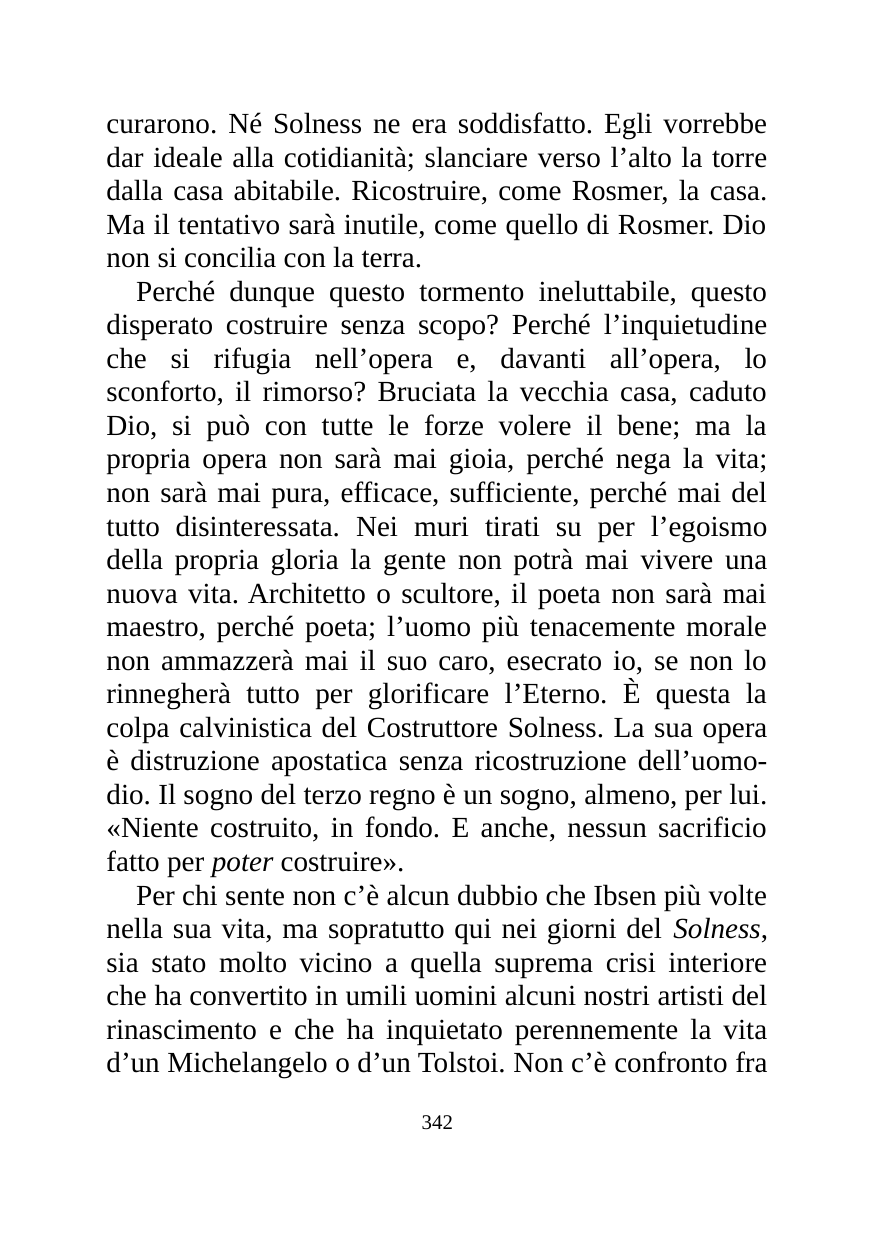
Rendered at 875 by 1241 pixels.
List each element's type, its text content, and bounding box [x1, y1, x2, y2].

text curarono. Né Solness ne era soddisfatto. Egli vorrebbe dar ideale alla cotidianità; slanciare verso l’alto la torre dalla casa abitabile. Ricostruire, come Rosmer, la casa. Ma il tentativo sarà inutile, come quello di Rosmer. Dio non si concilia con la terra. [106, 106, 768, 274]
text Perché dunque questo tormento ineluttabile, questo disperato costruire senza scopo? Perché l’inquietudine che si rifugia nell’opera e, davanti all’opera, lo sconforto, il rimorso? Bruciata la vecchia casa, caduto Dio, si può con tutte le forze volere il bene; ma la propria opera non sarà mai gioia, perché nega la vita; non sarà mai pura, efficace, sufficiente, perché mai del tutto disinteressata. Nei muri tirati su per l’egoismo della propria gloria la gente non potrà mai vivere una nuova vita. Architetto o scultore, il poeta non sarà mai maestro, perché poeta; l’uomo più tenacemente morale non ammazzerà mai il suo caro, esecrato io, se non lo rinnegherà tutto per glorificare l’Eterno. È questa la colpa calvinistica del Costruttore Solness. La sua opera è distruzione apostatica senza ricostruzione dell’uomo-dio. Il sogno del terzo regno è un sogno, almeno, per lui. «Niente costruito, in fondo. E anche, nessun sacrificio fatto per poter costruire». [106, 274, 768, 878]
text Per chi sente non c’è alcun dubbio che Ibsen più volte nella sua vita, ma sopratutto qui nei giorni del Solness, sia stato molto vicino a quella suprema crisi interiore che ha convertito in umili uomini alcuni nostri artisti del rinascimento e che ha inquietato perennemente la vita d’un Michelangelo o d’un Tolstoi. Non c’è confronto fra [106, 878, 768, 1079]
